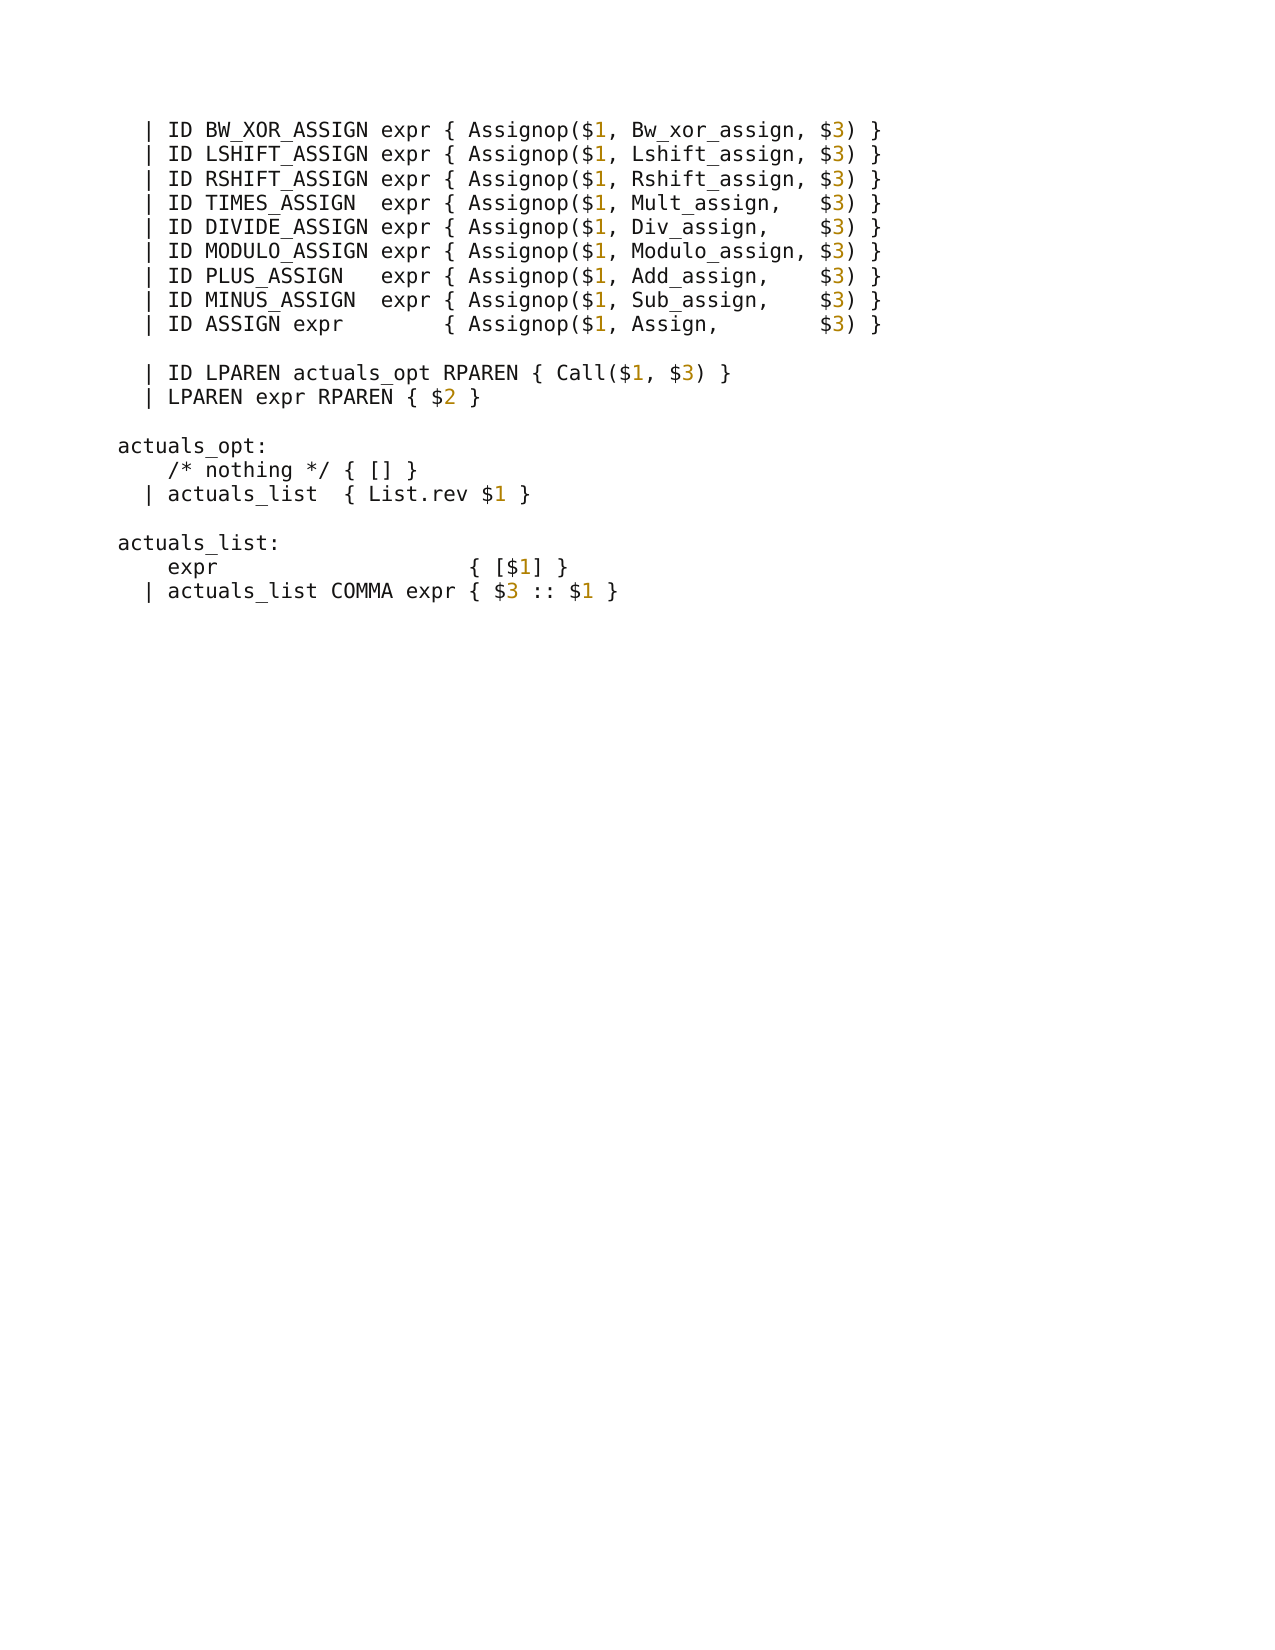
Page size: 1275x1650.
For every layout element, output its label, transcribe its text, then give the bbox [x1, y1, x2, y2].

text | ID LPAREN actuals_opt RPAREN { Call($1, $3) } [117, 361, 1157, 385]
text actuals_opt: [117, 434, 1157, 458]
text | ID MINUS_ASSIGN expr { Assignop($1, Sub_assign, $3) } [117, 288, 1157, 312]
text | ID DIVIDE_ASSIGN expr { Assignop($1, Div_assign, $3) } [117, 215, 1157, 239]
text | ID PLUS_ASSIGN expr { Assignop($1, Add_assign, $3) } [117, 264, 1157, 288]
text | ID MODULO_ASSIGN expr { Assignop($1, Modulo_assign, $3) } [117, 239, 1157, 264]
text | actuals_list COMMA expr { $3 :: $1 } [117, 579, 1157, 603]
text | ID BW_XOR_ASSIGN expr { Assignop($1, Bw_xor_assign, $3) } [117, 118, 1157, 142]
text actuals_list: [117, 531, 1157, 555]
text | ID TIMES_ASSIGN expr { Assignop($1, Mult_assign, $3) } [117, 191, 1157, 215]
text /* nothing */ { [] } [117, 458, 1157, 482]
text | ID LSHIFT_ASSIGN expr { Assignop($1, Lshift_assign, $3) } [117, 142, 1157, 167]
text | actuals_list { List.rev $1 } [117, 482, 1157, 506]
text | ID RSHIFT_ASSIGN expr { Assignop($1, Rshift_assign, $3) } [117, 167, 1157, 191]
text | LPAREN expr RPAREN { $2 } [117, 385, 1157, 409]
text | ID ASSIGN expr { Assignop($1, Assign, $3) } [117, 312, 1157, 337]
text expr { [$1] } [117, 555, 1157, 579]
